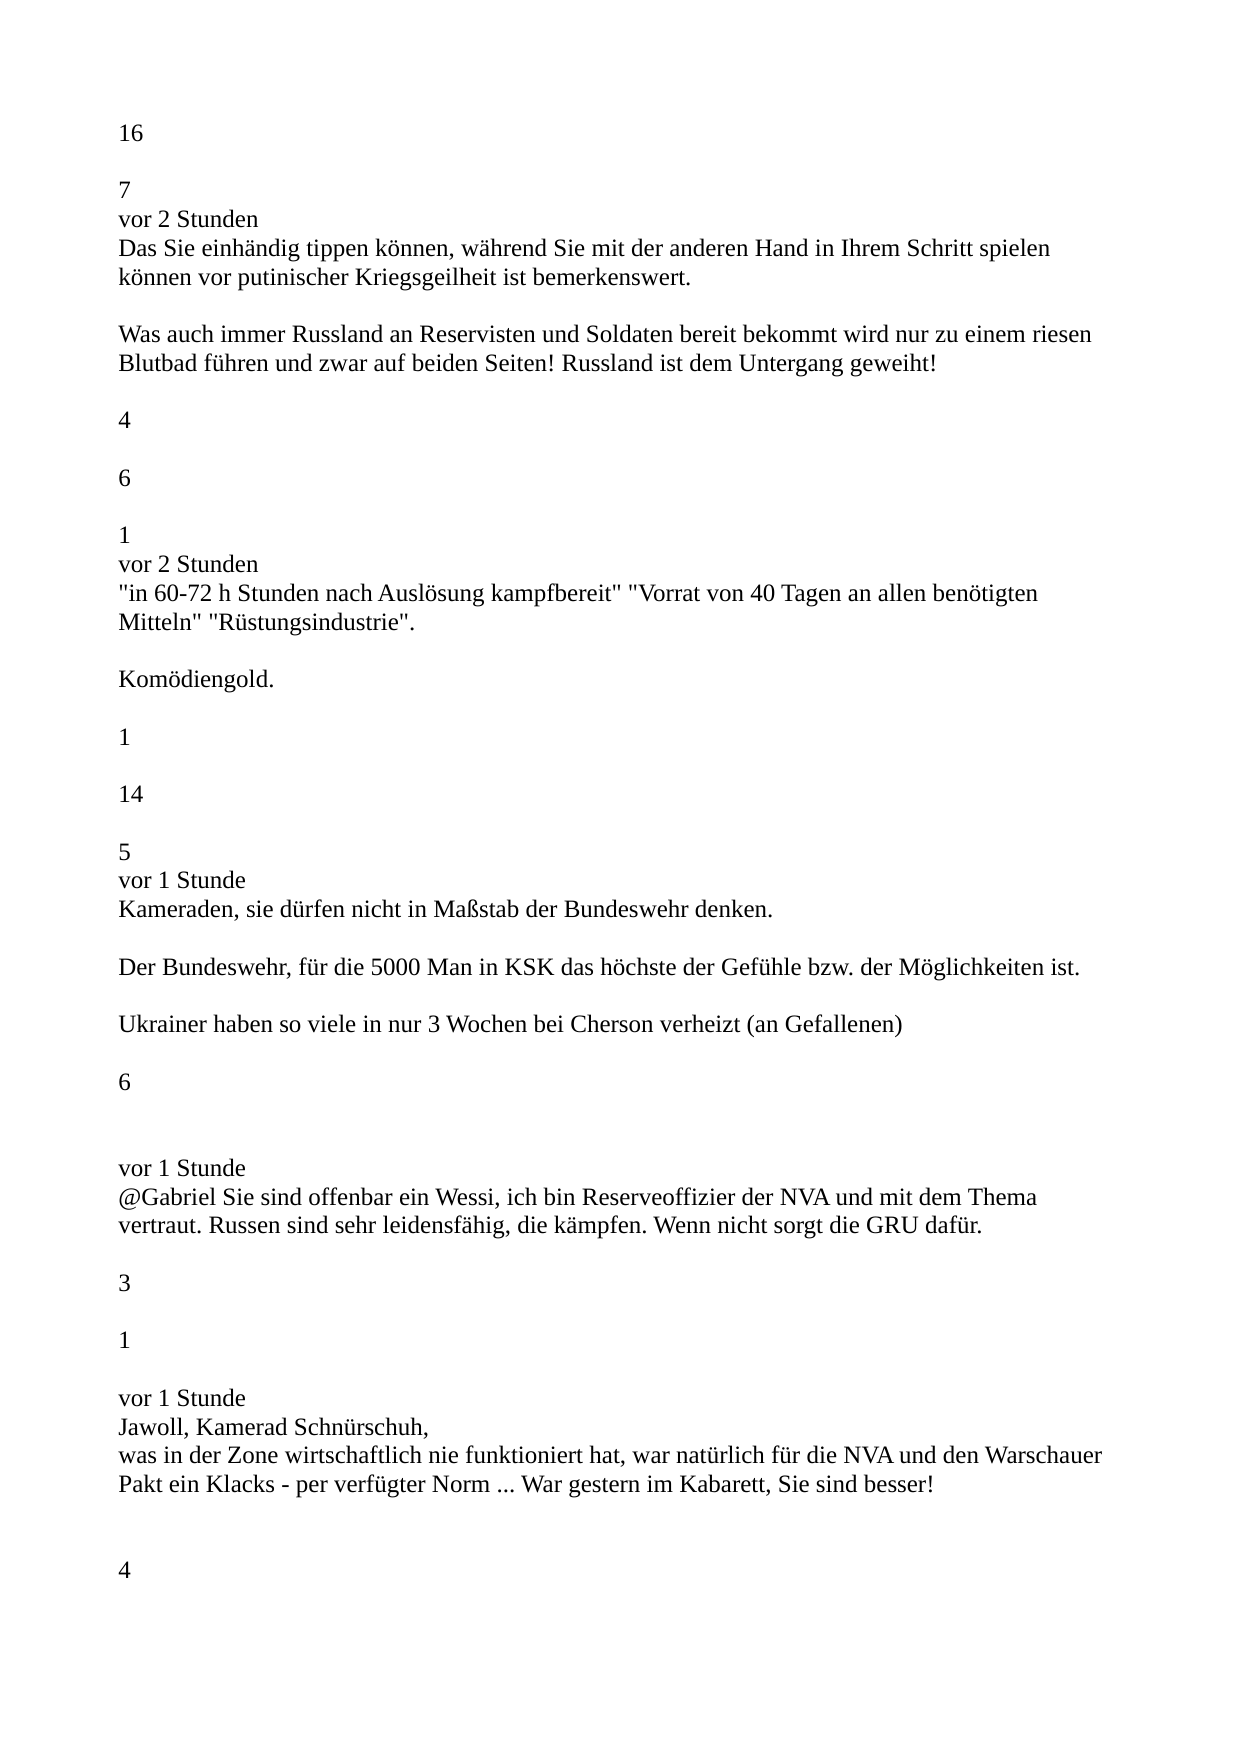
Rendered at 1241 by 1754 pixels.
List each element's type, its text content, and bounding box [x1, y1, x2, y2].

text 14 [118, 779, 1122, 808]
text 6 [118, 463, 1122, 492]
text 16 [118, 118, 1122, 147]
text Ukrainer haben so viele in nur 3 Wochen bei Cherson verheizt (an Gefallenen) [118, 1009, 1122, 1038]
text vor 1 Stunde [118, 866, 1122, 894]
text 4 [118, 406, 1122, 434]
text @Gabriel Sie sind offenbar ein Wessi, ich bin Reserveoffizier der NVA und mit dem Thema vertraut. Russen sind sehr leidensfähig, die kämpfen. Wenn nicht sorgt die GRU dafür. [118, 1182, 1122, 1239]
text Der Bundeswehr, für die 5000 Man in KSK das höchste der Gefühle bzw. der Möglichkeiten ist. [118, 952, 1122, 981]
text "in 60-72 h Stunden nach Auslösung kampfbereit" "Vorrat von 40 Tagen an allen benötigten Mitteln" "Rüstungsindustrie". [118, 578, 1122, 636]
text 1 [118, 722, 1122, 751]
text 1 [118, 1326, 1122, 1354]
text vor 2 Stunden [118, 549, 1122, 578]
text 6 [118, 1067, 1122, 1096]
text 1 [118, 521, 1122, 549]
text 5 [118, 837, 1122, 866]
text Was auch immer Russland an Reservisten und Soldaten bereit bekommt wird nur zu einem riesen Blutbad führen und zwar auf beiden Seiten! Russland ist dem Untergang geweiht! [118, 319, 1122, 377]
text vor 2 Stunden [118, 204, 1122, 233]
text 7 [118, 176, 1122, 204]
text Komödiengold. [118, 664, 1122, 693]
text Kameraden, sie dürfen nicht in Maßstab der Bundeswehr denken. [118, 894, 1122, 923]
text vor 1 Stunde [118, 1153, 1122, 1182]
text vor 1 Stunde [118, 1383, 1122, 1412]
text Jawoll, Kamerad Schnürschuh, [118, 1412, 1122, 1441]
text Das Sie einhändig tippen können, während Sie mit der anderen Hand in Ihrem Schritt spielen können vor putinischer Kriegsgeilheit ist bemerkenswert. [118, 233, 1122, 291]
text was in der Zone wirtschaftlich nie funktioniert hat, war natürlich für die NVA und den Warschauer Pakt ein Klacks - per verfügter Norm ... War gestern im Kabarett, Sie sind besser! [118, 1441, 1122, 1498]
text 4 [118, 1556, 1122, 1584]
text 3 [118, 1268, 1122, 1297]
